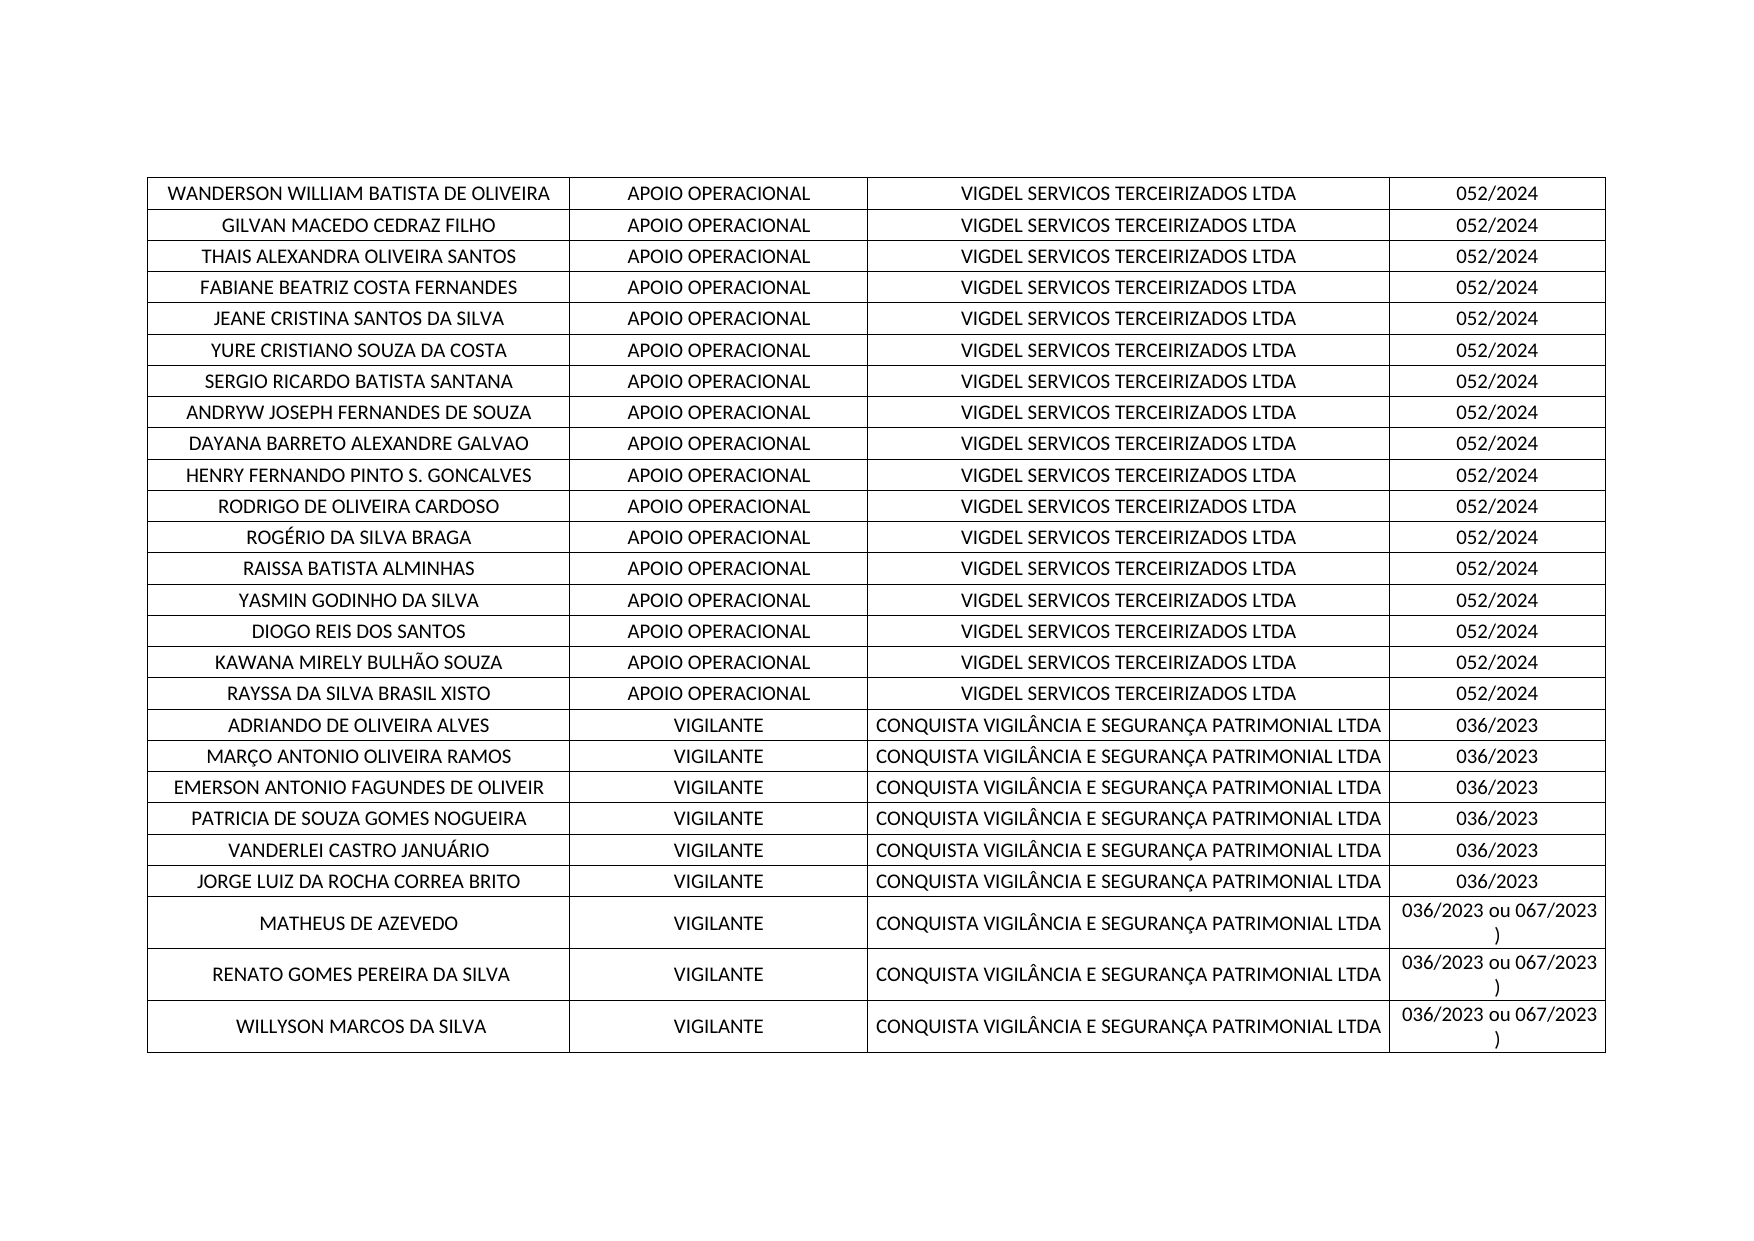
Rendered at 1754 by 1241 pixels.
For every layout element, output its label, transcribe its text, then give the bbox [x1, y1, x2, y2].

table_cell 052/2024 [1390, 553, 1605, 583]
table_cell VIGDEL SERVICOS TERCEIRIZADOS LTDA [868, 397, 1389, 427]
table_cell 052/2024 [1390, 522, 1605, 552]
table_cell RAISSA BATISTA ALMINHAS [148, 553, 569, 583]
table_cell VIGDEL SERVICOS TERCEIRIZADOS LTDA [868, 241, 1389, 271]
table_cell 052/2024 [1390, 303, 1605, 333]
table_cell 052/2024 [1390, 428, 1605, 458]
table_cell 052/2024 [1390, 272, 1605, 302]
table_cell APOIO OPERACIONAL [570, 553, 867, 583]
table_cell VIGILANTE [570, 1001, 867, 1052]
table_cell VIGDEL SERVICOS TERCEIRIZADOS LTDA [868, 585, 1389, 615]
table_cell APOIO OPERACIONAL [570, 678, 867, 708]
table_cell 052/2024 [1390, 178, 1605, 208]
table_cell APOIO OPERACIONAL [570, 428, 867, 458]
table_cell VIGDEL SERVICOS TERCEIRIZADOS LTDA [868, 616, 1389, 646]
table_cell CONQUISTA VIGILÂNCIA E SEGURANÇA PATRIMONIAL LTDA [868, 772, 1389, 802]
table_cell 052/2024 [1390, 616, 1605, 646]
table_cell VIGILANTE [570, 835, 867, 865]
table_cell 036/2023 ou 067/2023) [1390, 897, 1605, 948]
table_cell APOIO OPERACIONAL [570, 460, 867, 490]
table_cell 036/2023 [1390, 710, 1605, 740]
table_cell VIGDEL SERVICOS TERCEIRIZADOS LTDA [868, 553, 1389, 583]
table_cell APOIO OPERACIONAL [570, 241, 867, 271]
table_cell VIGDEL SERVICOS TERCEIRIZADOS LTDA [868, 522, 1389, 552]
table_cell APOIO OPERACIONAL [570, 397, 867, 427]
table_cell DAYANA BARRETO ALEXANDRE GALVAO [148, 428, 569, 458]
table_cell SERGIO RICARDO BATISTA SANTANA [148, 366, 569, 396]
table_cell WILLYSON MARCOS DA SILVA [148, 1001, 569, 1052]
table_cell 036/2023 [1390, 741, 1605, 771]
table_cell APOIO OPERACIONAL [570, 616, 867, 646]
table_cell HENRY FERNANDO PINTO S. GONCALVES [148, 460, 569, 490]
table_cell WANDERSON WILLIAM BATISTA DE OLIVEIRA [148, 178, 569, 208]
table_cell VIGDEL SERVICOS TERCEIRIZADOS LTDA [868, 491, 1389, 521]
table_cell ANDRYW JOSEPH FERNANDES DE SOUZA [148, 397, 569, 427]
table_cell VIGDEL SERVICOS TERCEIRIZADOS LTDA [868, 210, 1389, 240]
table_cell APOIO OPERACIONAL [570, 272, 867, 302]
table_cell 036/2023 ou 067/2023) [1390, 949, 1605, 1000]
table_cell CONQUISTA VIGILÂNCIA E SEGURANÇA PATRIMONIAL LTDA [868, 803, 1389, 833]
table_cell RODRIGO DE OLIVEIRA CARDOSO [148, 491, 569, 521]
table_cell THAIS ALEXANDRA OLIVEIRA SANTOS [148, 241, 569, 271]
table_cell APOIO OPERACIONAL [570, 491, 867, 521]
table_cell DIOGO REIS DOS SANTOS [148, 616, 569, 646]
table_cell 036/2023 [1390, 866, 1605, 896]
table_cell VIGDEL SERVICOS TERCEIRIZADOS LTDA [868, 178, 1389, 208]
table_cell APOIO OPERACIONAL [570, 178, 867, 208]
table_cell VIGDEL SERVICOS TERCEIRIZADOS LTDA [868, 647, 1389, 677]
table_cell VIGILANTE [570, 866, 867, 896]
table_cell VIGDEL SERVICOS TERCEIRIZADOS LTDA [868, 460, 1389, 490]
table_cell VIGDEL SERVICOS TERCEIRIZADOS LTDA [868, 335, 1389, 365]
table_cell VIGDEL SERVICOS TERCEIRIZADOS LTDA [868, 366, 1389, 396]
table_cell VIGILANTE [570, 803, 867, 833]
table_cell JEANE CRISTINA SANTOS DA SILVA [148, 303, 569, 333]
table_cell MATHEUS DE AZEVEDO [148, 897, 569, 948]
table_cell RAYSSA DA SILVA BRASIL XISTO [148, 678, 569, 708]
table_cell VIGILANTE [570, 710, 867, 740]
table_cell CONQUISTA VIGILÂNCIA E SEGURANÇA PATRIMONIAL LTDA [868, 866, 1389, 896]
table_cell VIGDEL SERVICOS TERCEIRIZADOS LTDA [868, 428, 1389, 458]
table_cell 052/2024 [1390, 460, 1605, 490]
table_cell ADRIANDO DE OLIVEIRA ALVES [148, 710, 569, 740]
table_cell YURE CRISTIANO SOUZA DA COSTA [148, 335, 569, 365]
table_cell CONQUISTA VIGILÂNCIA E SEGURANÇA PATRIMONIAL LTDA [868, 949, 1389, 1000]
table_cell APOIO OPERACIONAL [570, 210, 867, 240]
table_cell APOIO OPERACIONAL [570, 522, 867, 552]
table_cell 036/2023 [1390, 803, 1605, 833]
table_cell ROGÉRIO DA SILVA BRAGA [148, 522, 569, 552]
table_cell GILVAN MACEDO CEDRAZ FILHO [148, 210, 569, 240]
table_cell CONQUISTA VIGILÂNCIA E SEGURANÇA PATRIMONIAL LTDA [868, 835, 1389, 865]
table_cell PATRICIA DE SOUZA GOMES NOGUEIRA [148, 803, 569, 833]
table_cell APOIO OPERACIONAL [570, 303, 867, 333]
table_cell 052/2024 [1390, 335, 1605, 365]
table_cell 052/2024 [1390, 647, 1605, 677]
table_cell VIGILANTE [570, 949, 867, 1000]
table_cell 052/2024 [1390, 585, 1605, 615]
table_cell VIGILANTE [570, 741, 867, 771]
table_cell FABIANE BEATRIZ COSTA FERNANDES [148, 272, 569, 302]
table_cell APOIO OPERACIONAL [570, 647, 867, 677]
table_cell CONQUISTA VIGILÂNCIA E SEGURANÇA PATRIMONIAL LTDA [868, 710, 1389, 740]
table_cell APOIO OPERACIONAL [570, 335, 867, 365]
table_cell YASMIN GODINHO DA SILVA [148, 585, 569, 615]
table_cell VIGILANTE [570, 772, 867, 802]
table_cell 052/2024 [1390, 241, 1605, 271]
table_cell 052/2024 [1390, 397, 1605, 427]
table_cell MARÇO ANTONIO OLIVEIRA RAMOS [148, 741, 569, 771]
table_cell 036/2023 ou 067/2023) [1390, 1001, 1605, 1052]
table_cell CONQUISTA VIGILÂNCIA E SEGURANÇA PATRIMONIAL LTDA [868, 897, 1389, 948]
table_cell VIGILANTE [570, 897, 867, 948]
table_cell JORGE LUIZ DA ROCHA CORREA BRITO [148, 866, 569, 896]
table_cell VIGDEL SERVICOS TERCEIRIZADOS LTDA [868, 678, 1389, 708]
table_cell APOIO OPERACIONAL [570, 366, 867, 396]
table_cell EMERSON ANTONIO FAGUNDES DE OLIVEIR [148, 772, 569, 802]
table_cell KAWANA MIRELY BULHÃO SOUZA [148, 647, 569, 677]
table_cell APOIO OPERACIONAL [570, 585, 867, 615]
table_cell 036/2023 [1390, 772, 1605, 802]
table_cell 036/2023 [1390, 835, 1605, 865]
table_cell 052/2024 [1390, 366, 1605, 396]
table_cell VIGDEL SERVICOS TERCEIRIZADOS LTDA [868, 303, 1389, 333]
table_cell VIGDEL SERVICOS TERCEIRIZADOS LTDA [868, 272, 1389, 302]
table_cell 052/2024 [1390, 678, 1605, 708]
table_cell RENATO GOMES PEREIRA DA SILVA [148, 949, 569, 1000]
table_cell VANDERLEI CASTRO JANUÁRIO [148, 835, 569, 865]
table_cell 052/2024 [1390, 210, 1605, 240]
table_cell 052/2024 [1390, 491, 1605, 521]
table_cell CONQUISTA VIGILÂNCIA E SEGURANÇA PATRIMONIAL LTDA [868, 1001, 1389, 1052]
table_cell CONQUISTA VIGILÂNCIA E SEGURANÇA PATRIMONIAL LTDA [868, 741, 1389, 771]
